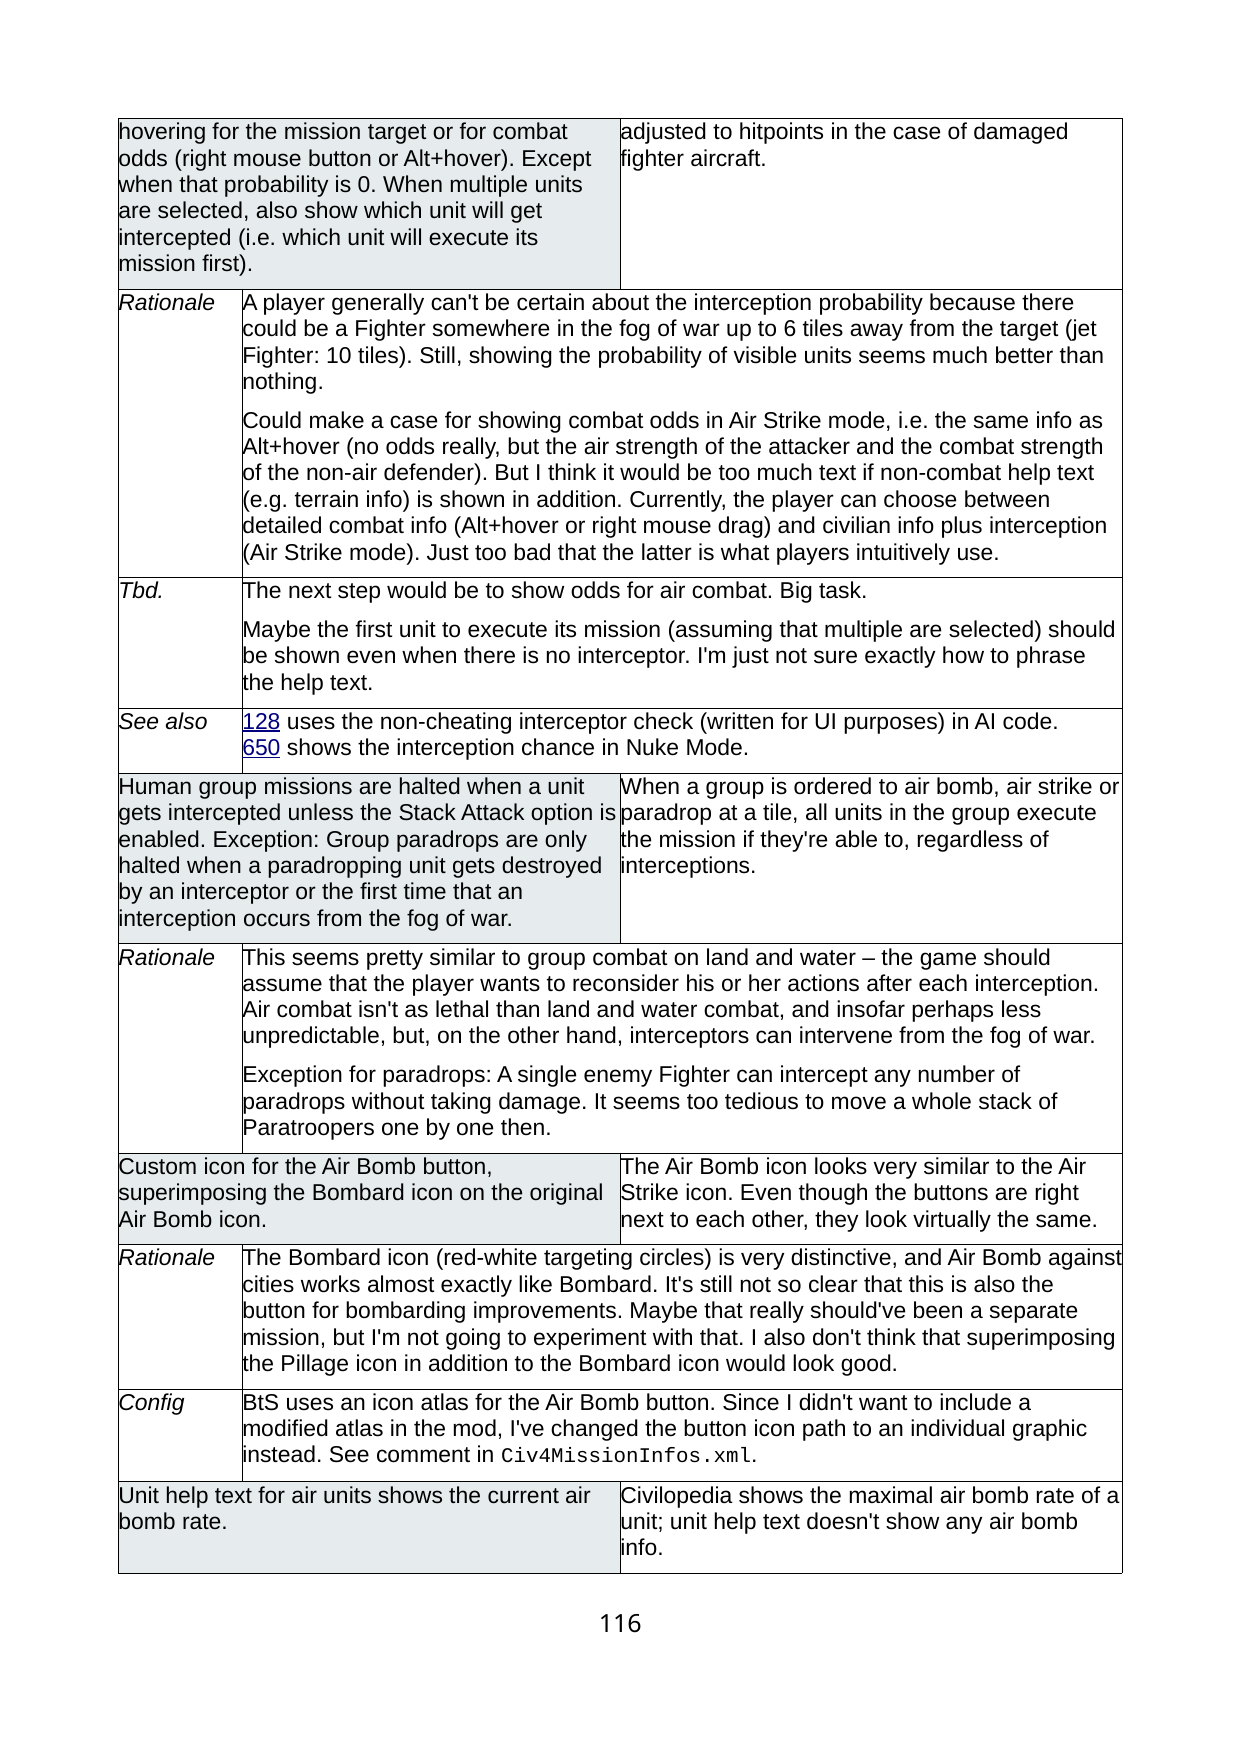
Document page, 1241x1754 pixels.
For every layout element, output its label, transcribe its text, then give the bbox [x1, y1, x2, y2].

table_cell Rationale [119, 290, 242, 577]
table_cell 128 uses the non-cheating interceptor check (written for UI purposes) in AI code. 650 shows the interception chance in Nuke Mode. [243, 709, 1122, 773]
table_cell A player generally can't be certain about the interception probability because there could be a Fighter somewhere in the fog of war up to 6 tiles away from the target (jet Fighter: 10 tiles). Still, showing the probability of visible units seems much better than nothing. Could make a case for showing combat odds in Air Strike mode, i.e. the same info as Alt+hover (no odds really, but the air strength of the attacker and the combat strength of the non-air defender). But I think it would be too much text if non-combat help text (e.g. terrain info) is shown in addition. Currently, the player can choose between detailed combat info (Alt+hover or right mouse drag) and civilian info plus interception (Air Strike mode). Just too bad that the latter is what players intuitively use. [243, 290, 1122, 577]
table_cell Human group missions are halted when a unit gets intercepted unless the Stack Attack option is enabled. Exception: Group paradrops are only halted when a paradropping unit gets destroyed by an interceptor or the first time that an interception occurs from the fog of war. [119, 774, 620, 943]
table_cell hovering for the mission target or for combat odds (right mouse button or Alt+hover). Except when that probability is 0. When multiple units are selected, also show which unit will get intercepted (i.e. which unit will execute its mission first). [119, 119, 620, 289]
table_cell The next step would be to show odds for air combat. Big task. Maybe the first unit to execute its mission (assuming that multiple are selected) should be shown even when there is no interceptor. I'm just not sure exactly how to phrase the help text. [243, 578, 1122, 707]
table_cell Custom icon for the Air Bomb button, superimposing the Bombard icon on the original Air Bomb icon. [119, 1154, 620, 1244]
table_cell Rationale [119, 1245, 242, 1388]
table_cell Civilopedia shows the maximal air bomb rate of a unit; unit help text doesn't show any air bomb info. [621, 1482, 1122, 1573]
table_cell The Air Bomb icon looks very similar to the Air Strike icon. Even though the buttons are right next to each other, they look virtually the same. [621, 1154, 1122, 1244]
table_cell adjusted to hitpoints in the case of damaged fighter aircraft. [621, 119, 1122, 289]
table_cell Unit help text for air units shows the current air bomb rate. [119, 1482, 620, 1573]
table_cell Rationale [119, 944, 242, 1153]
table_cell See also [119, 709, 242, 773]
table_cell Config [119, 1390, 242, 1481]
table_cell Tbd. [119, 578, 242, 707]
table_cell This seems pretty similar to group combat on land and water – the game should assume that the player wants to reconsider his or her actions after each interception. Air combat isn't as lethal than land and water combat, and insofar perhaps less unpredictable, but, on the other hand, interceptors can intervene from the fog of war. Exception for paradrops: A single enemy Fighter can intercept any number of paradrops without taking damage. It seems too tedious to move a whole stack of Paratroopers one by one then. [243, 944, 1122, 1153]
table_cell When a group is ordered to air bomb, air strike or paradrop at a tile, all units in the group execute the mission if they're able to, regardless of interceptions. [621, 774, 1122, 943]
table_cell The Bombard icon (red-white targeting circles) is very distinctive, and Air Bomb against cities works almost exactly like Bombard. It's still not so clear that this is also the button for bombarding improvements. Maybe that really should've been a separate mission, but I'm not going to experiment with that. I also don't think that superimposing the Pillage icon in addition to the Bombard icon would look good. [243, 1245, 1122, 1388]
table_cell BtS uses an icon atlas for the Air Bomb button. Since I didn't want to include a modified atlas in the mod, I've changed the button icon path to an individual graphic instead. See comment in Civ4MissionInfos.xml. [243, 1390, 1122, 1481]
